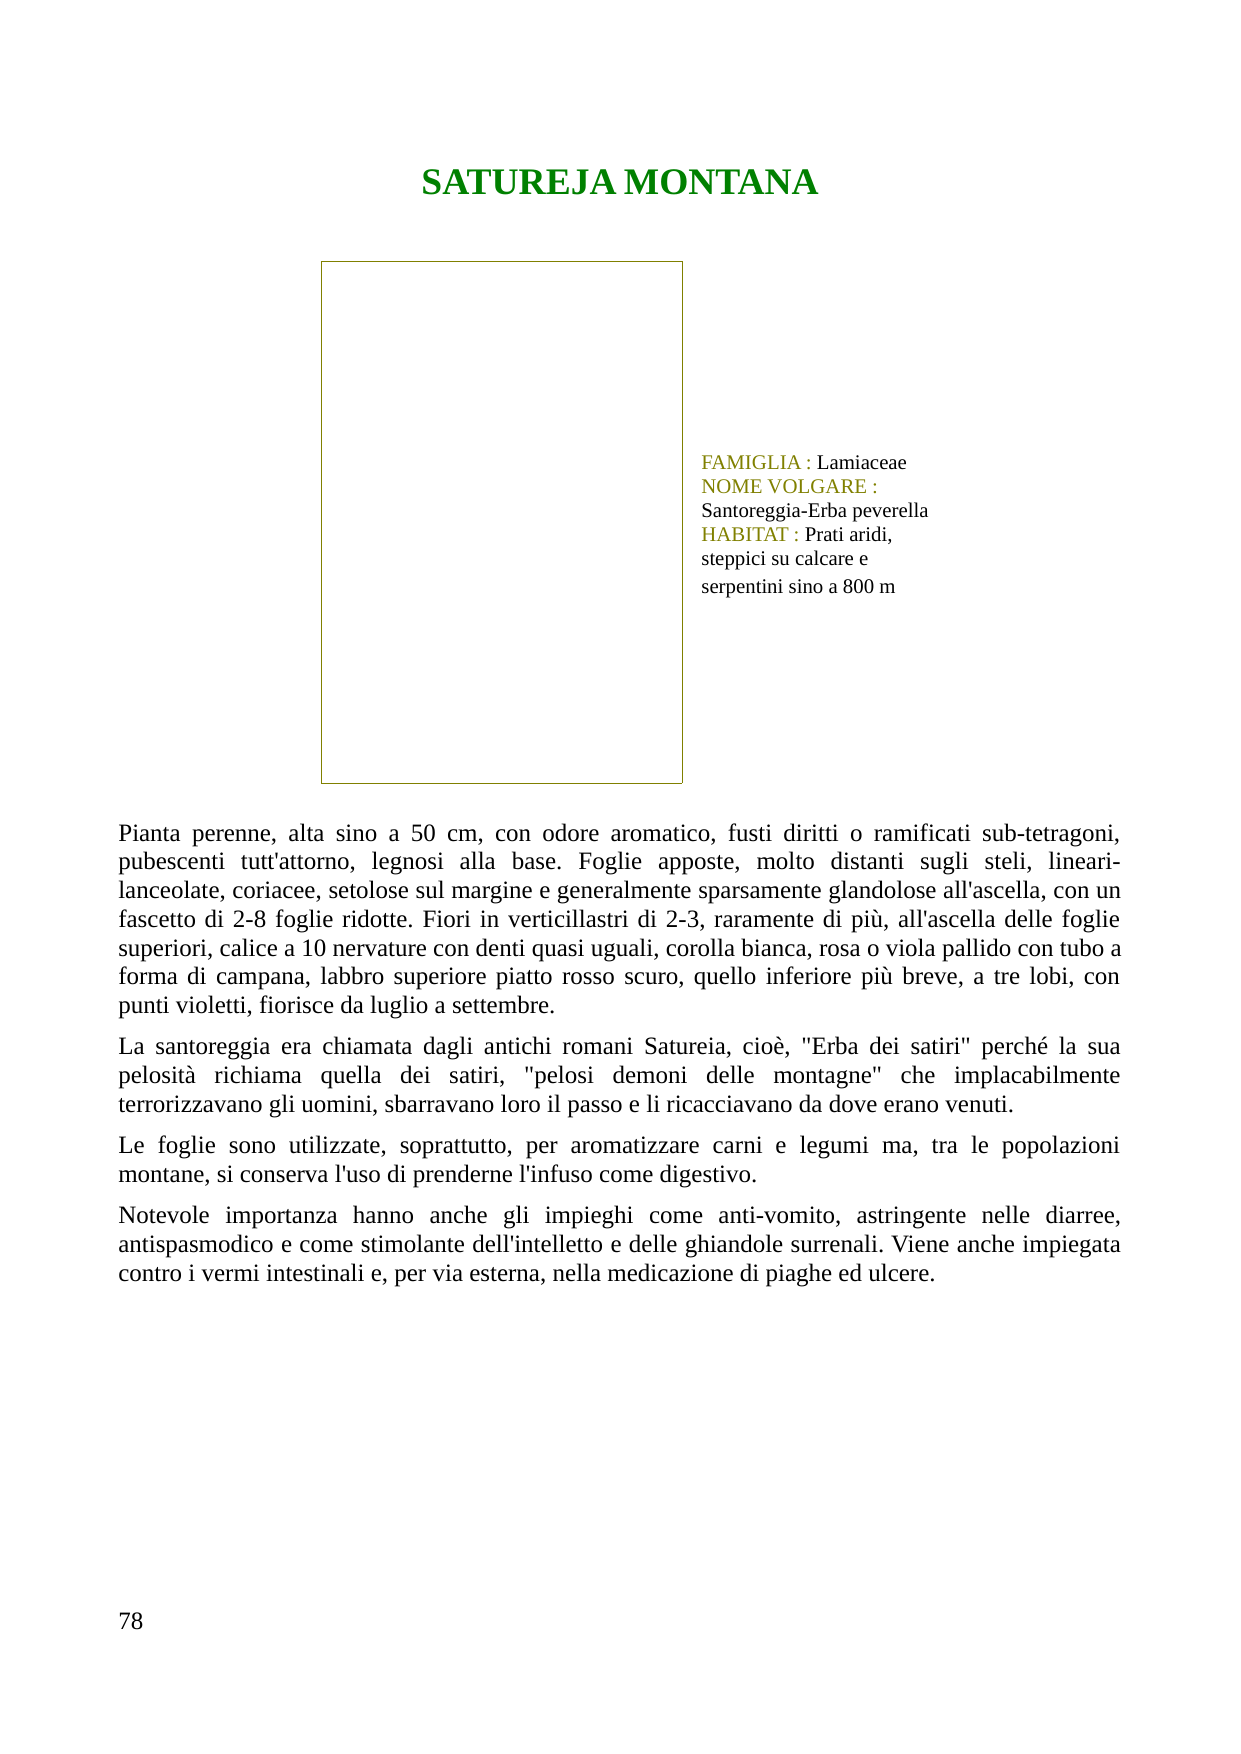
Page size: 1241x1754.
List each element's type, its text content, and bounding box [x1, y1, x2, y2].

text La santoreggia era chiamata dagli antichi romani Satureia, cioè, "Erba dei satiri" perché la sua pelosità richiama quella dei satiri, "pelosi demoni delle montagne" che implacabilmente terrorizzavano gli uomini, sbarravano loro il passo e li ricacciavano da dove erano venuti. [118, 1031, 1122, 1118]
text Le foglie sono utilizzate, soprattutto, per aromatizzare carni e legumi ma, tra le popolazioni montane, si conserva l'uso di prenderne l'infuso come digestivo. [118, 1130, 1122, 1188]
table_header SATUREJA MONTANA [308, 159, 932, 261]
table_cell [308, 261, 701, 818]
table_cell FAMIGLIA : Lamiaceae NOME VOLGARE : Santoreggia-Erba peverella HABITAT : Prati aridi, steppici su calcare e serpentini sino a 800 m [701, 261, 932, 818]
text Notevole importanza hanno anche gli impieghi come anti-vomito, astringente nelle diarree, antispasmodico e come stimolante dell'intelletto e delle ghiandole surrenali. Viene anche impiegata contro i vermi intestinali e, per via esterna, nella medicazione di piaghe ed ulcere. [118, 1200, 1122, 1286]
text Pianta perenne, alta sino a 50 cm, con odore aromatico, fusti diritti o ramificati sub-tetragoni, pubescenti tutt'attorno, legnosi alla base. Foglie apposte, molto distanti sugli steli, lineari-lanceolate, coriacee, setolose sul margine e generalmente sparsamente glandolose all'ascella, con un fascetto di 2-8 foglie ridotte. Fiori in verticillastri di 2-3, raramente di più, all'ascella delle foglie superiori, calice a 10 nervature con denti quasi uguali, corolla bianca, rosa o viola pallido con tubo a forma di campana, labbro superiore piatto rosso scuro, quello inferiore più breve, a tre lobi, con punti violetti, fiorisce da luglio a settembre. [118, 818, 1122, 1019]
